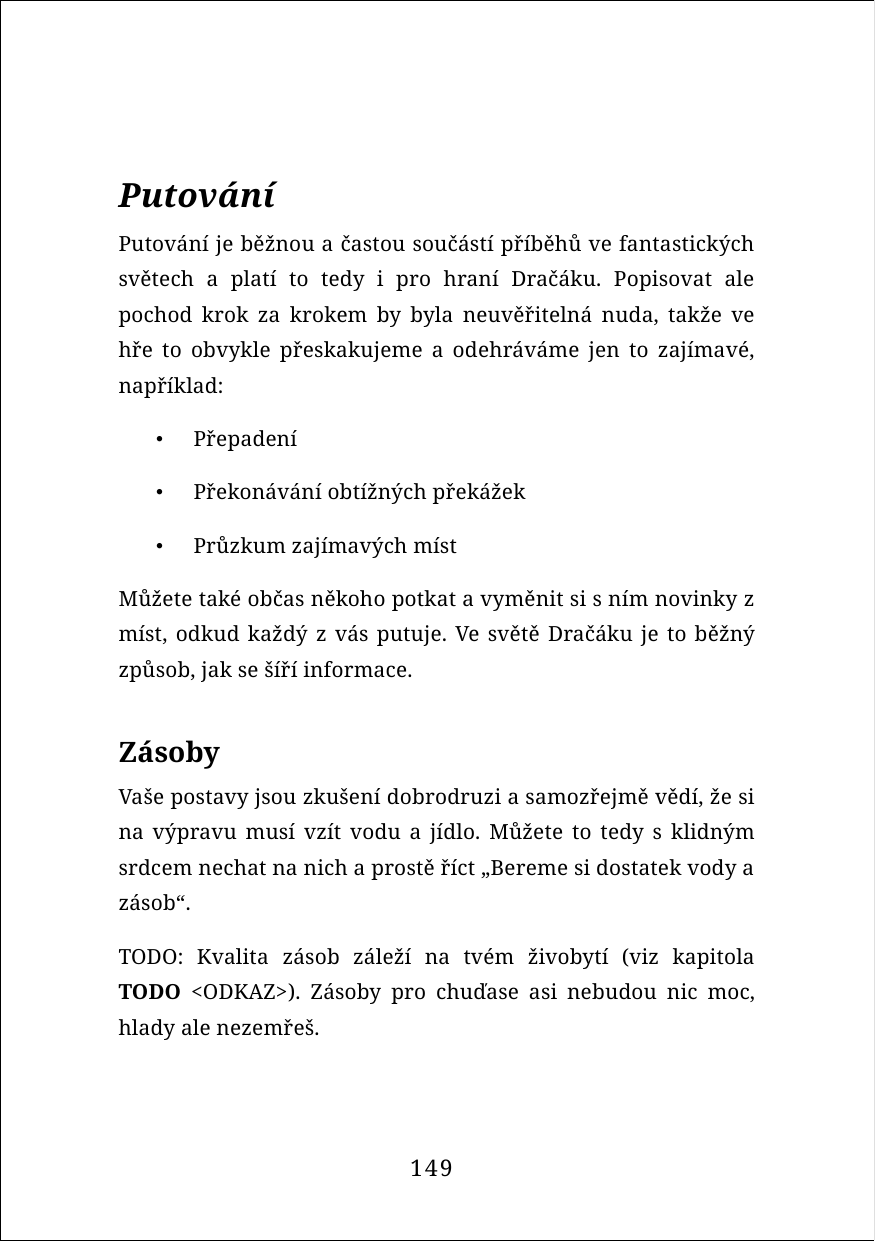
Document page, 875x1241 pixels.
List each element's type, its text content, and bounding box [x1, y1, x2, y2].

text Vaše postavy jsou zkušení dobrodruzi a samozřejmě vědí, že si na výpravu musí vzít vodu a jídlo. Můžete to tedy s klidným srdcem nechat na nich a prostě říct „Bereme si dostatek vody a zásob“. [118, 782, 756, 917]
subtitle Putování [118, 172, 756, 217]
subtitle Zásoby [118, 732, 756, 770]
text Můžete také občas někoho potkat a vyměnit si s ním novinky z míst, odkud každý z vás putuje. Ve světě Dračáku je to běžný způsob, jak se šíří informace. [118, 584, 756, 683]
list Překonávání obtížných překážek [156, 477, 756, 506]
list Průzkum zajímavých míst [156, 531, 756, 559]
text Putování je běžnou a častou součástí příběhů ve fantastických světech a platí to tedy i pro hraní Dračáku. Popisovat ale pochod krok za krokem by byla neuvěřitelná nuda, takže ve hře to obvykle přeskakujeme a odehráváme jen to zajímavé, například: [118, 229, 756, 399]
text TODO: Kvalita zásob záleží na tvém živobytí (viz kapitola TODO <ODKAZ>). Zásoby pro chuďase asi nebudou nic moc, hlady ale nezemřeš. [118, 942, 756, 1041]
list Přepadení [156, 424, 756, 453]
